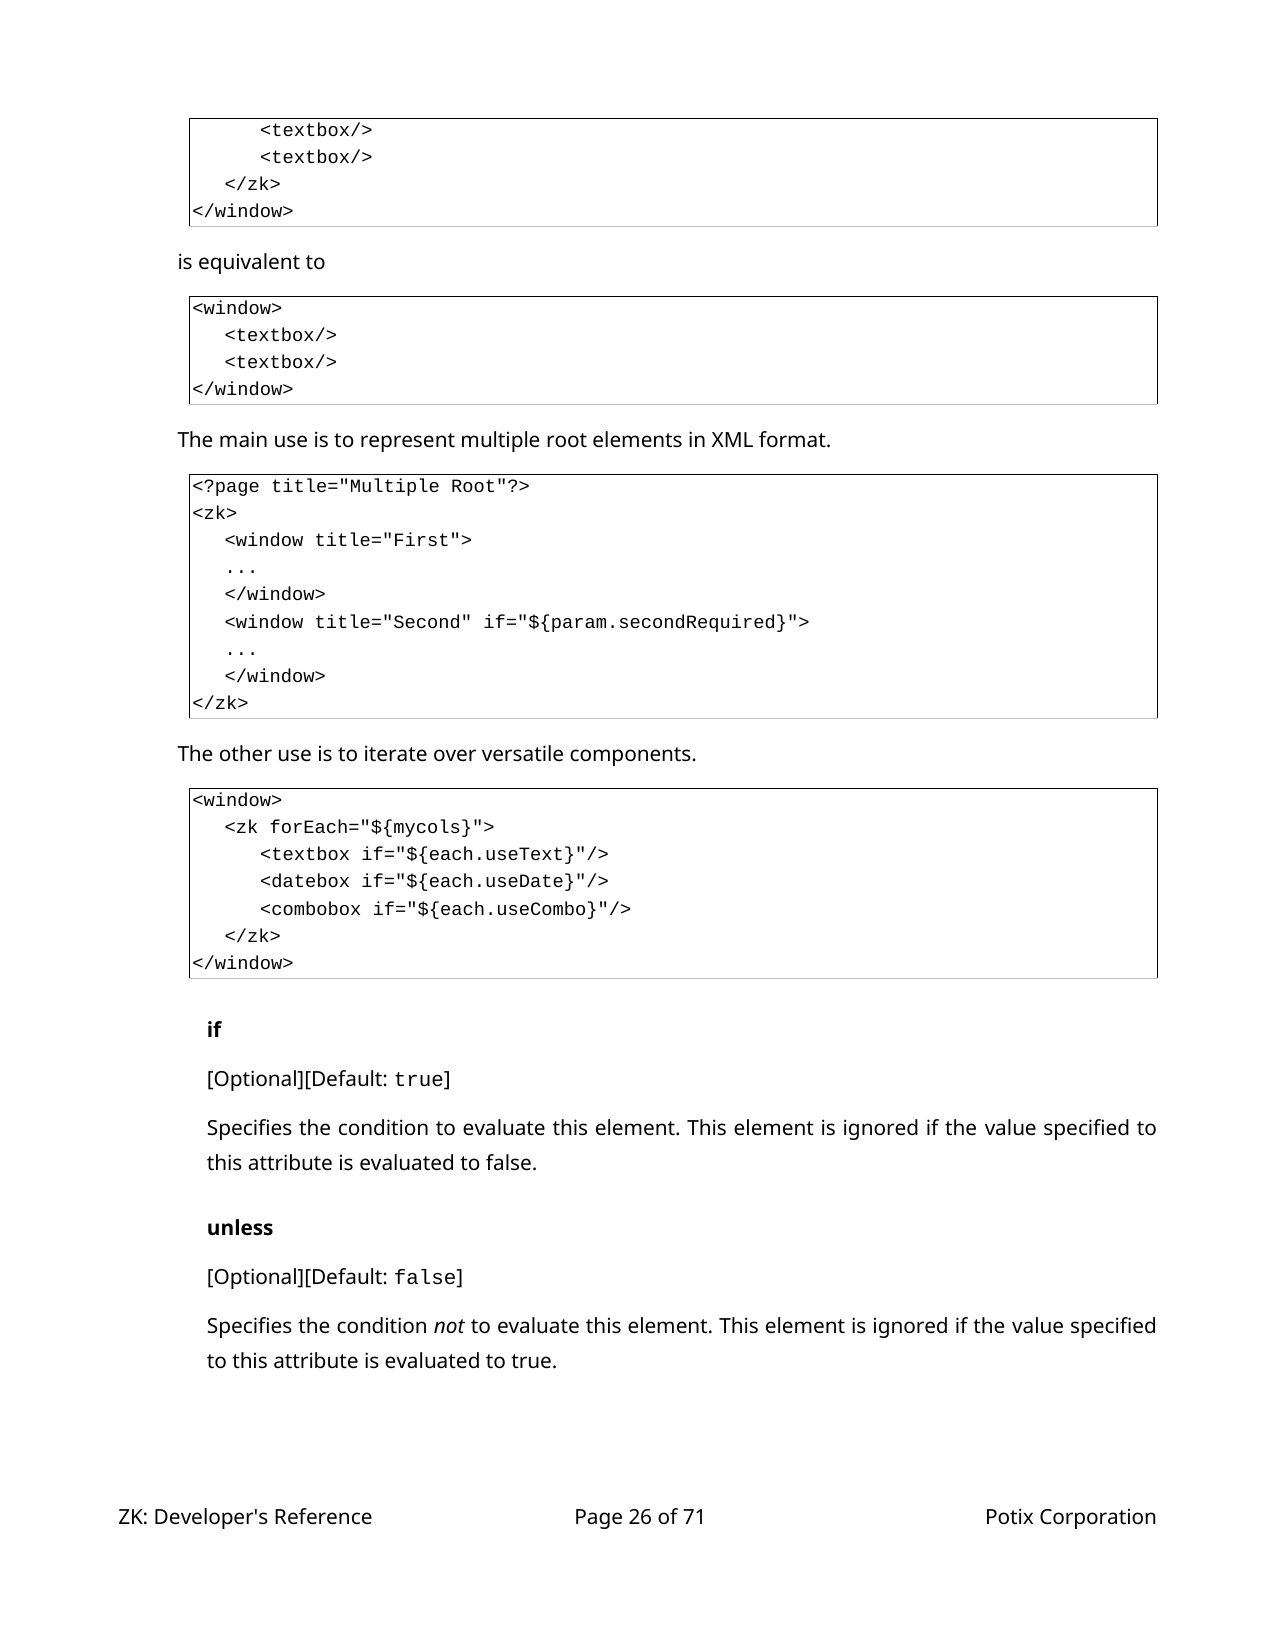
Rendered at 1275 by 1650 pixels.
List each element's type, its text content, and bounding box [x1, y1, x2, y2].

text </zk> [190, 172, 1157, 196]
text <window> [190, 789, 1157, 812]
text </window> [190, 377, 1157, 404]
text <window> [190, 297, 1157, 320]
text The other use is to iterate over versatile components. [177, 739, 1157, 767]
text <datebox if="${each.useDate}"/> [190, 869, 1157, 894]
subtitle if [207, 1015, 1157, 1043]
text <?page title="Multiple Root"?> [190, 475, 1157, 498]
text <window title="First"> [190, 528, 1157, 552]
text </window> [190, 951, 1157, 978]
subtitle unless [207, 1213, 1157, 1241]
text </zk> [190, 924, 1157, 948]
text <textbox if="${each.useText}"/> [190, 842, 1157, 866]
text <zk> [190, 501, 1157, 525]
text is equivalent to [177, 247, 1157, 275]
text ... [190, 555, 1157, 579]
text <textbox/> <textbox/> [190, 323, 1157, 374]
text <window title="Second" if="${param.secondRequired}"> [190, 609, 1157, 634]
text [Optional][Default: true] [207, 1064, 1157, 1092]
text </window> [190, 199, 1157, 226]
text </window> [190, 582, 1157, 607]
text <combobox if="${each.useCombo}"/> [190, 897, 1157, 921]
text Specifies the condition not to evaluate this element. This element is ignored if the value specified to this attribute is evaluated to true. [207, 1311, 1157, 1374]
text Specifies the condition to evaluate this element. This element is ignored if the value specified to this attribute is evaluated to false. [207, 1113, 1157, 1176]
text </window> [190, 664, 1157, 688]
text </zk> [190, 691, 1157, 718]
text [Optional][Default: false] [207, 1262, 1157, 1290]
text <textbox/> <textbox/> [190, 119, 1157, 169]
text <zk forEach="${mycols}"> [190, 815, 1157, 839]
text ... [190, 637, 1157, 661]
text The main use is to represent multiple root elements in XML format. [177, 425, 1157, 453]
